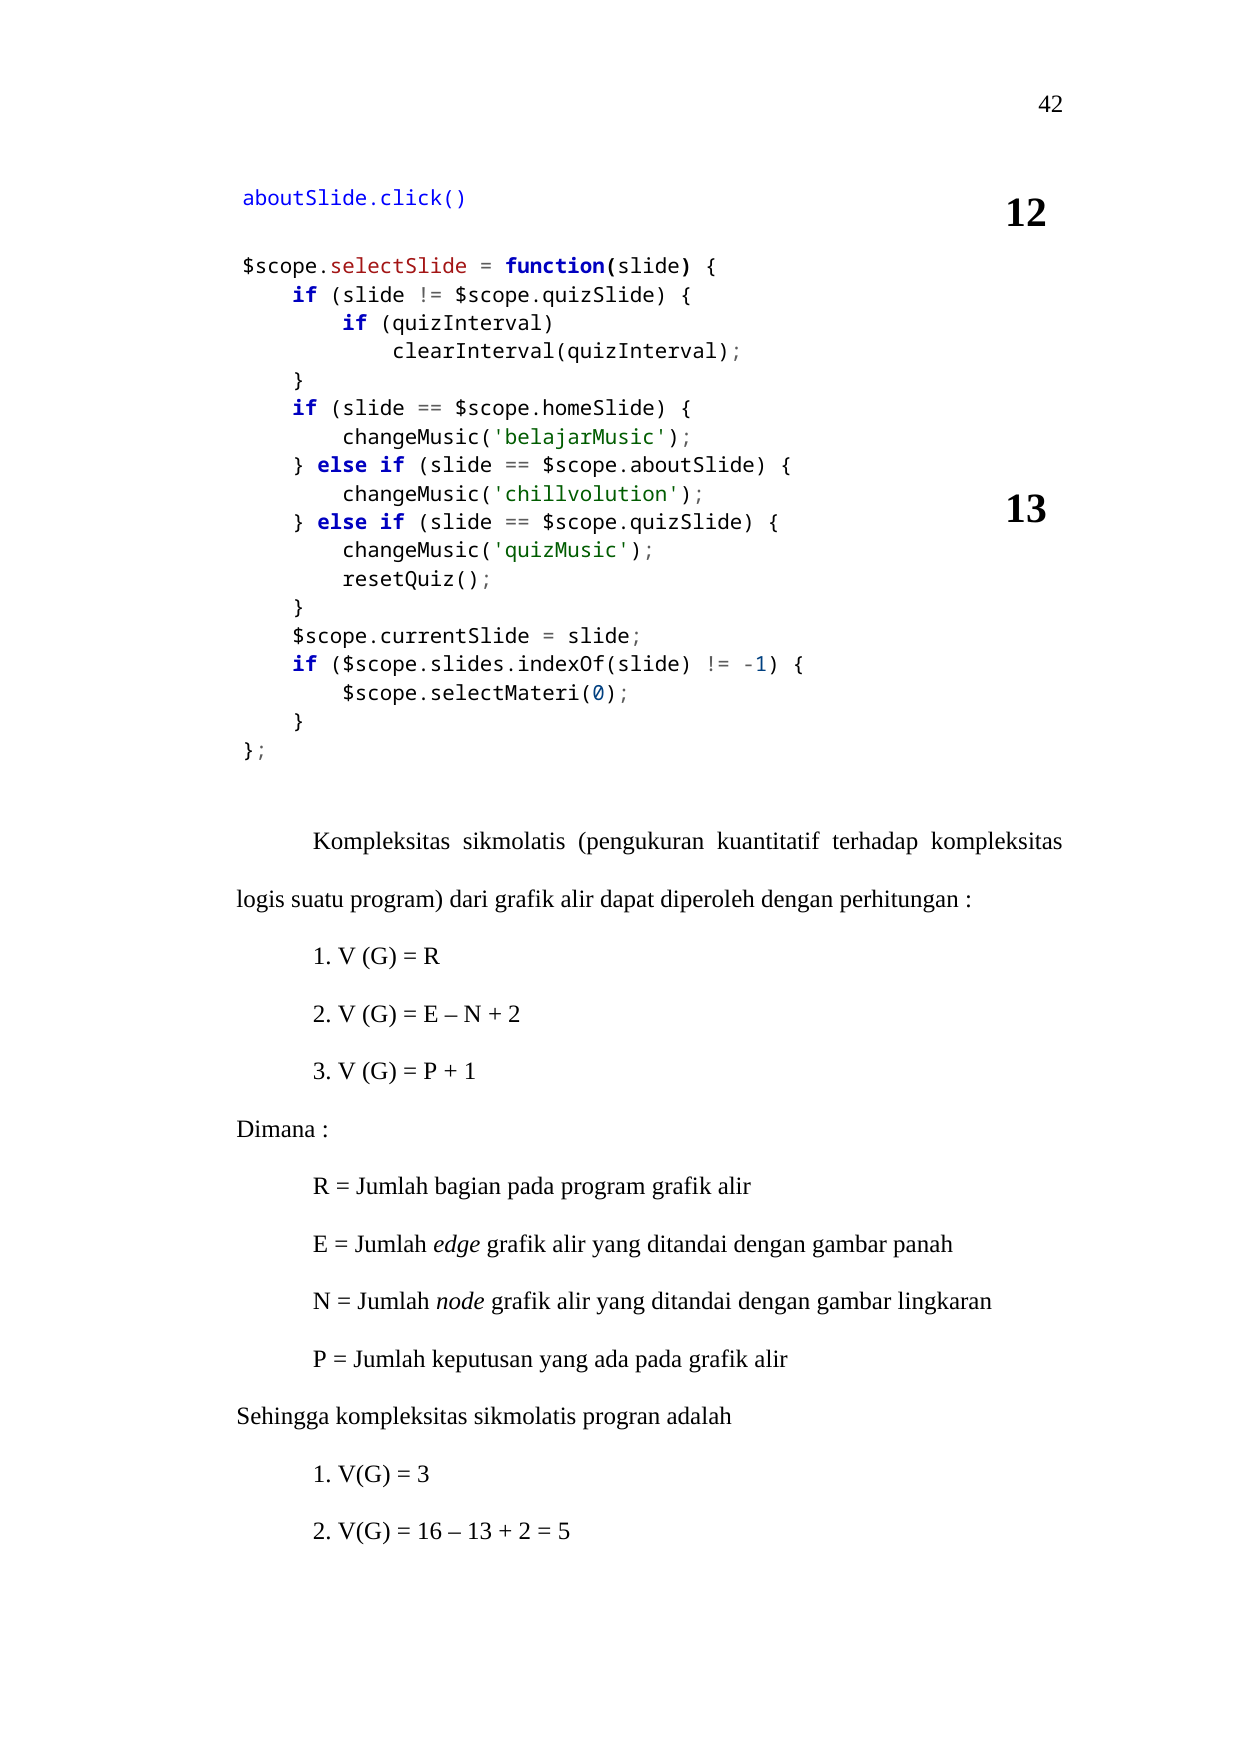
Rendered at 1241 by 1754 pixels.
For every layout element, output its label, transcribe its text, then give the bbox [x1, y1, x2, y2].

text R = Jumlah bagian pada program grafik alir [236, 1171, 1063, 1200]
text 2. V (G) = E – N + 2 [236, 999, 1063, 1028]
text E = Jumlah edge grafik alir yang ditandai dengan gambar panah [236, 1229, 1063, 1258]
text 1. V (G) = R [236, 941, 1063, 970]
text N = Jumlah node grafik alir yang ditandai dengan gambar lingkaran [236, 1286, 1063, 1315]
table_cell aboutSlide.click() [236, 177, 989, 246]
text Dimana : [236, 1114, 1063, 1143]
table_cell $scope.selectSlide = function(slide) { if (slide != $scope.quizSlide) { if (quizInterval) clearInterval(quizInterval); } if (slide == $scope.homeSlide) { changeMusic('belajarMusic'); } else if (slide == $scope.aboutSlide) { changeMusic('chillvolution'); } else if (slide == $scope.quizSlide) { changeMusic('quizMusic'); resetQuiz(); } $scope.currentSlide = slide; if ($scope.slides.indexOf(slide) != -1) { $scope.selectMateri(0); } }; [236, 246, 989, 769]
table_cell 12 [989, 177, 1063, 246]
text 2. V(G) = 16 – 13 + 2 = 5 [236, 1516, 1063, 1545]
text P = Jumlah keputusan yang ada pada grafik alir [236, 1344, 1063, 1373]
text Sehingga kompleksitas sikmolatis progran adalah [236, 1401, 1063, 1430]
table_cell 13 [989, 246, 1063, 769]
text 1. V(G) = 3 [236, 1459, 1063, 1488]
text 3. V (G) = P + 1 [236, 1056, 1063, 1085]
text Kompleksitas sikmolatis (pengukuran kuantitatif terhadap kompleksitas logis suatu program) dari grafik alir dapat diperoleh dengan perhitungan : [236, 826, 1063, 913]
